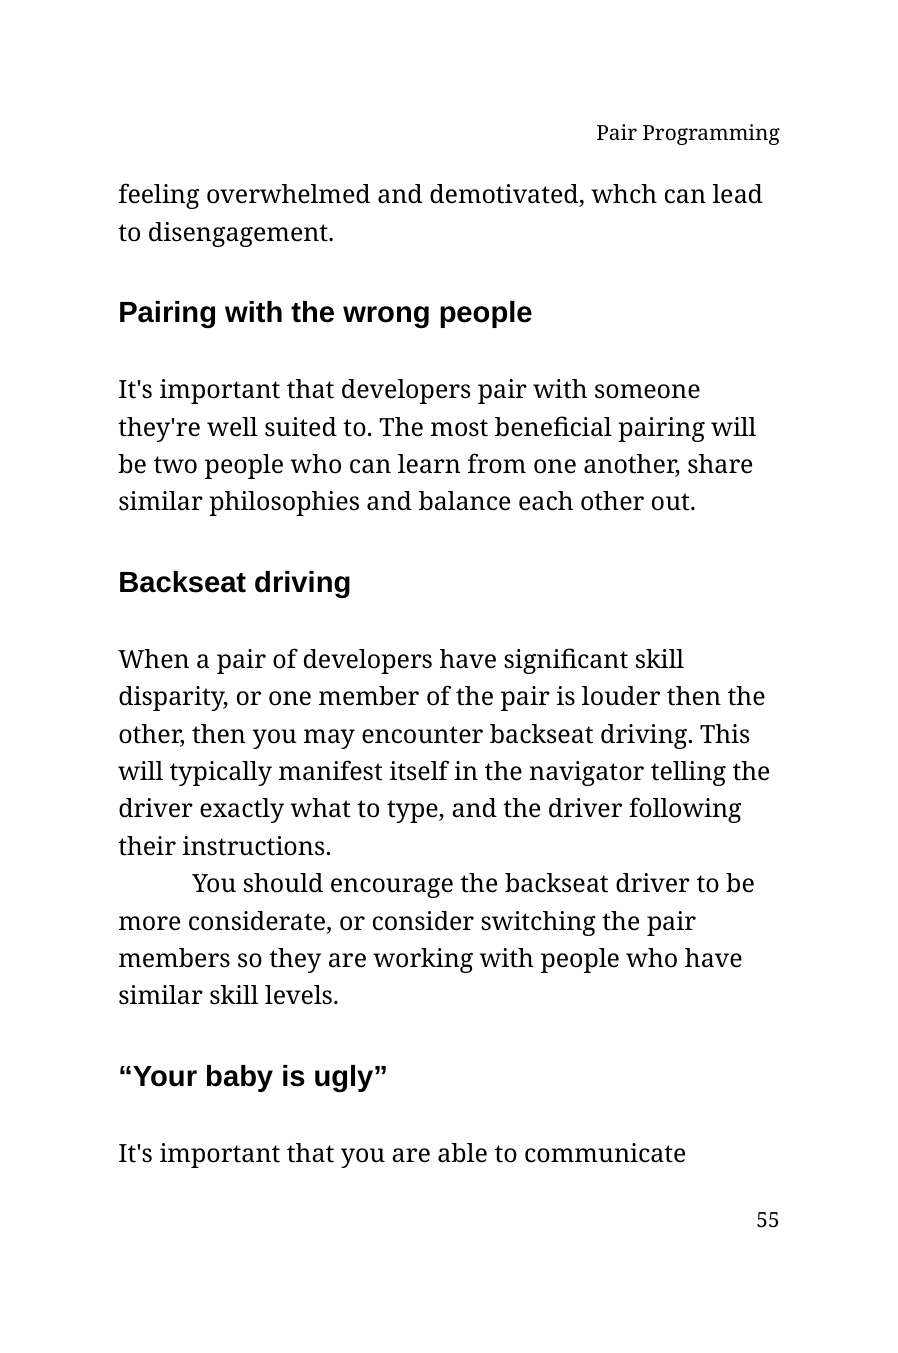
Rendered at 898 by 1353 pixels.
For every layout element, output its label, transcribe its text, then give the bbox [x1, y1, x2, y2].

text When a pair of developers have significant skill disparity, or one member of the pair is louder then the other, then you may encounter backseat driving. This will typically manifest itself in the navigator telling the driver exactly what to type, and the driver following their instructions. [118, 641, 779, 862]
text It's important that developers pair with someone they're well suited to. The most beneficial pairing will be two people who can learn from one another, share similar philosophies and balance each other out. [118, 372, 779, 518]
subtitle Pairing with the wrong people [118, 295, 779, 329]
subtitle “Your baby is ugly” [118, 1059, 779, 1092]
subtitle Backseat driving [118, 565, 779, 598]
text You should encourage the backseat driver to be more considerate, or consider switching the pair members so they are working with people who have similar skill levels. [118, 866, 779, 1012]
text It's important that you are able to communicate [118, 1135, 779, 1169]
text feeling overwhelmed and demotivated, whch can lead to disengagement. [118, 177, 779, 248]
